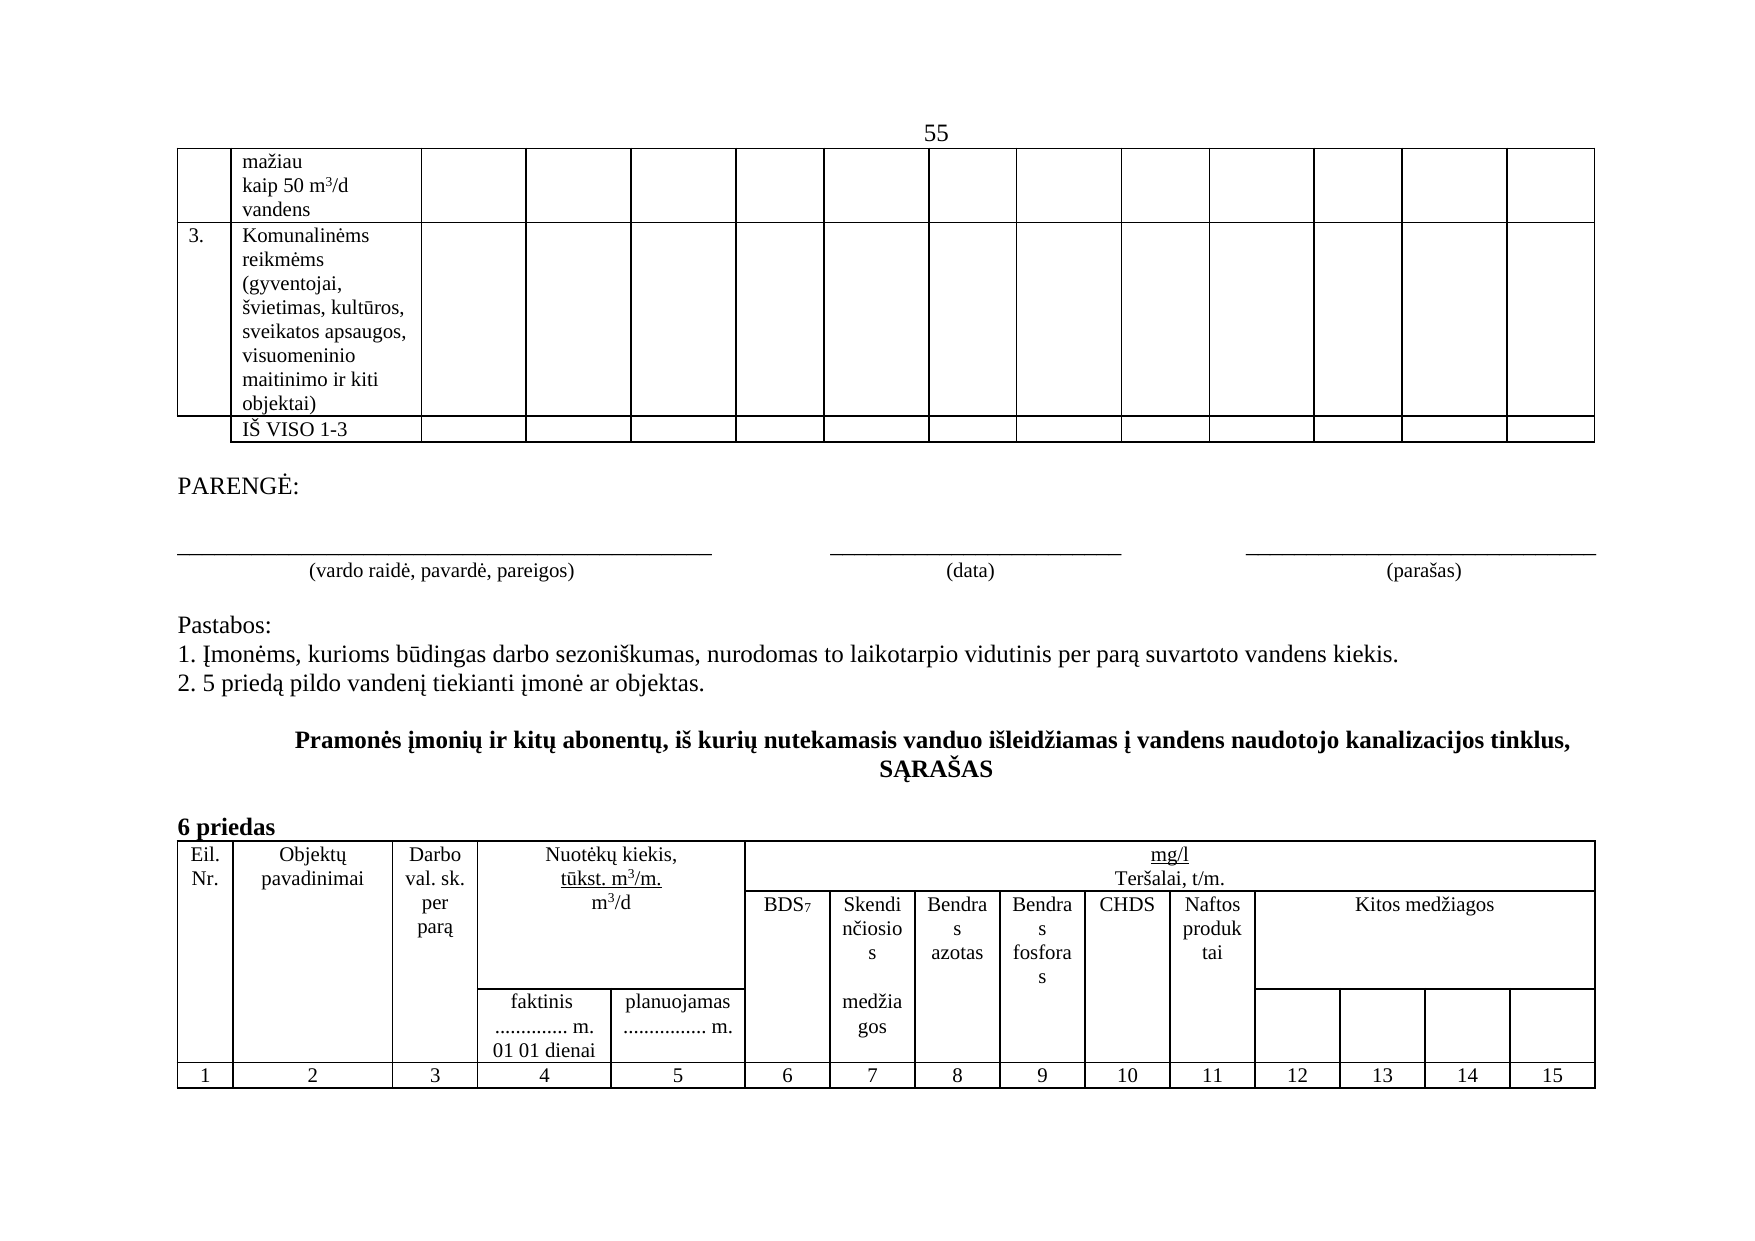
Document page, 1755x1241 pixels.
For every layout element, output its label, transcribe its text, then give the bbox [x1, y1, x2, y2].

table_cell 11 [1171, 1063, 1254, 1087]
text 2. 5 priedą pildo vandenį tiekianti įmonė ar objektas. [177, 668, 1695, 697]
text 1. Įmonėms, kurioms būdingas darbo sezoniškumas, nurodomas to laikotarpio vidutinis per parą suvartoto vandens kiekis. [177, 639, 1695, 668]
table_cell 7 [831, 1063, 914, 1087]
table_cell [1017, 417, 1121, 441]
table_cell [916, 988, 999, 1062]
text (vardo raidė, pavardė, pareigos) (data) (parašas) [177, 558, 1695, 582]
table_cell [825, 149, 928, 221]
table_cell 14 [1426, 1063, 1509, 1087]
table_cell [177, 417, 230, 441]
table_cell Bendras azotas [916, 892, 999, 988]
table_cell [1210, 417, 1313, 441]
table_cell [737, 417, 823, 441]
table_header mg/l Teršalai, t/m. [746, 842, 1594, 890]
table_cell [930, 417, 1016, 441]
table_cell [737, 223, 823, 415]
table_cell [632, 149, 735, 221]
table_cell [1210, 223, 1313, 415]
table_cell [1341, 990, 1424, 1062]
table_cell [527, 223, 630, 415]
table_cell [422, 149, 525, 221]
text Pastabos: [177, 610, 1695, 639]
table_header Objektų pavadinimai [234, 842, 392, 1062]
table_cell IŠ VISO 1-3 [232, 417, 421, 441]
table_cell [1256, 990, 1339, 1062]
table_cell Kitos medžiagos [1256, 892, 1594, 988]
table_cell [422, 417, 525, 441]
table_cell [1315, 149, 1401, 221]
table_header Darbo val. sk. per parą [393, 842, 477, 1062]
text PARENGĖ: [177, 471, 1695, 500]
table_cell [737, 149, 823, 221]
table_cell [1403, 223, 1506, 415]
table_cell 5 [612, 1063, 744, 1087]
text SĄRAŠAS [177, 754, 1695, 783]
table_cell [930, 223, 1016, 415]
table_cell medžiagos [831, 988, 914, 1062]
table_cell CHDS [1086, 892, 1169, 988]
table_cell [527, 149, 630, 221]
table_cell BDS7 [746, 892, 829, 988]
table_cell 1 [178, 1063, 232, 1087]
table_cell Skendinčiosios [831, 892, 914, 988]
table_cell 12 [1256, 1063, 1339, 1087]
table_cell [825, 417, 928, 441]
table_cell 2 [234, 1063, 392, 1087]
table_cell 3 [393, 1063, 477, 1087]
table_cell [1001, 988, 1084, 1062]
text 6 priedas [177, 812, 1695, 840]
table_cell [1210, 149, 1313, 221]
table_cell [1508, 223, 1594, 415]
table_cell [527, 417, 630, 441]
table_cell [1508, 149, 1594, 221]
text Pramonės įmonių ir kitų abonentų, iš kurių nutekamasis vanduo išleidžiamas į vandens naudotojo kanalizacijos tinklus, [177, 725, 1695, 754]
table_cell 6 [746, 1063, 829, 1087]
table_cell [1122, 149, 1209, 221]
table_cell [1426, 990, 1509, 1062]
table_cell 15 [1511, 1063, 1594, 1087]
table_cell planuojamas ................ m. [612, 990, 744, 1062]
table_cell [1511, 990, 1594, 1062]
table_cell [746, 988, 829, 1062]
table_cell [930, 149, 1016, 221]
table_cell [1403, 149, 1506, 221]
table_cell 8 [916, 1063, 999, 1087]
table_cell 13 [1341, 1063, 1424, 1087]
table_cell 10 [1086, 1063, 1169, 1087]
table_cell [1315, 223, 1401, 415]
table_cell [1017, 223, 1121, 415]
table_cell [1315, 417, 1401, 441]
table_cell Komunalinėms reikmėms (gyventojai, švietimas, kultūros, sveikatos apsaugos, visuomeninio maitinimo ir kiti objektai) [232, 223, 421, 415]
table_cell [632, 223, 735, 415]
table_cell [825, 223, 928, 415]
table_cell [1122, 223, 1209, 415]
table_cell 9 [1001, 1063, 1084, 1087]
table_cell 4 [478, 1063, 610, 1087]
table_cell Bendras fosforas [1001, 892, 1084, 988]
table_header Nuotėkų kiekis, tūkst. m3/m. m3/d [478, 842, 744, 988]
table_cell [422, 223, 525, 415]
table_cell mažiau kaip 50 m3/d vandens [232, 149, 421, 221]
table_cell [178, 149, 230, 221]
table_cell Naftos produktai [1171, 892, 1254, 988]
table_cell [1086, 988, 1169, 1062]
table_cell [1403, 417, 1506, 441]
table_cell [1508, 417, 1594, 441]
table_cell faktinis .............. m. 01 01 dienai [478, 990, 610, 1062]
table_cell [1122, 417, 1209, 441]
table_cell [1171, 988, 1254, 1062]
table_cell [632, 417, 735, 441]
table_cell 3. [178, 223, 230, 415]
table_header Eil. Nr. [178, 842, 232, 1062]
table_cell [1017, 149, 1121, 221]
